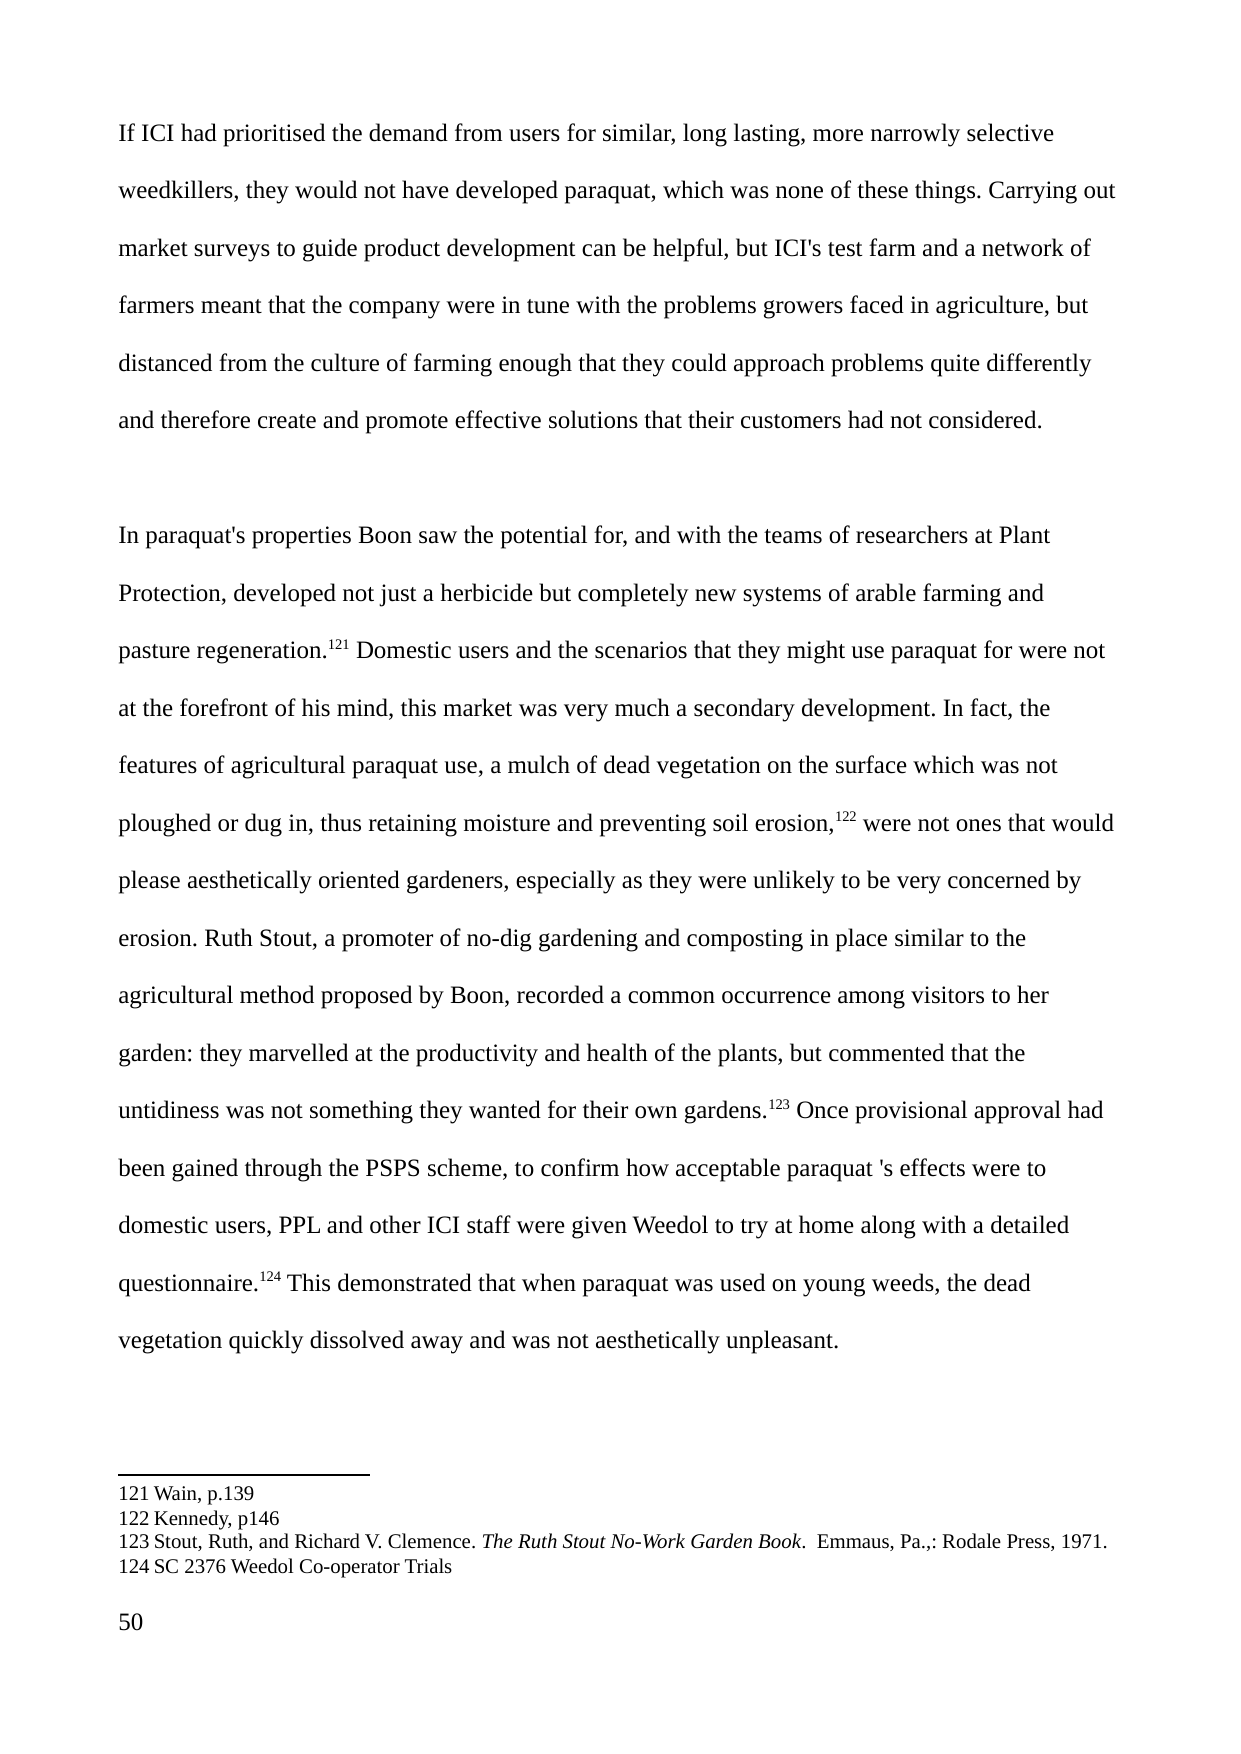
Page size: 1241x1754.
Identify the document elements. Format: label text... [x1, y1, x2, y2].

text Stout, Ruth, and Richard V. Clemence. The Ruth Stout No-Work Garden Book. Emmaus, Pa.,: Rodale Press, 1971. [118, 1529, 1122, 1553]
text SC 2376 Weedol Co-operator Trials [118, 1553, 1122, 1578]
text Kennedy, p146 [118, 1505, 1122, 1529]
text If ICI had prioritised the demand from users for similar, long lasting, more narrowly selective weedkillers, they would not have developed paraquat, which was none of these things. Carrying out market surveys to guide product development can be helpful, but ICI's test farm and a network of farmers meant that the company were in tune with the problems growers faced in agriculture, but distanced from the culture of farming enough that they could approach problems quite differently and therefore create and promote effective solutions that their customers had not considered. [118, 118, 1122, 434]
text In paraquat's properties Boon saw the potential for, and with the teams of researchers at Plant Protection, developed not just a herbicide but completely new systems of arable farming and pasture regeneration. Domestic users and the scenarios that they might use paraquat for were not at the forefront of his mind, this market was very much a secondary development. In fact, the features of agricultural paraquat use, a mulch of dead vegetation on the surface which was not ploughed or dug in, thus retaining moisture and preventing soil erosion, were not ones that would please aesthetically oriented gardeners, especially as they were unlikely to be very concerned by erosion. Ruth Stout, a promoter of no-dig gardening and composting in place similar to the agricultural method proposed by Boon, recorded a common occurrence among visitors to her garden: they marvelled at the productivity and health of the plants, but commented that the untidiness was not something they wanted for their own gardens. Once provisional approval had been gained through the PSPS scheme, to confirm how acceptable paraquat 's effects were to domestic users, PPL and other ICI staff were given Weedol to try at home along with a detailed questionnaire. This demonstrated that when paraquat was used on young weeds, the dead vegetation quickly dissolved away and was not aesthetically unpleasant. [118, 521, 1122, 1354]
text Wain, p.139 [118, 1481, 1122, 1505]
